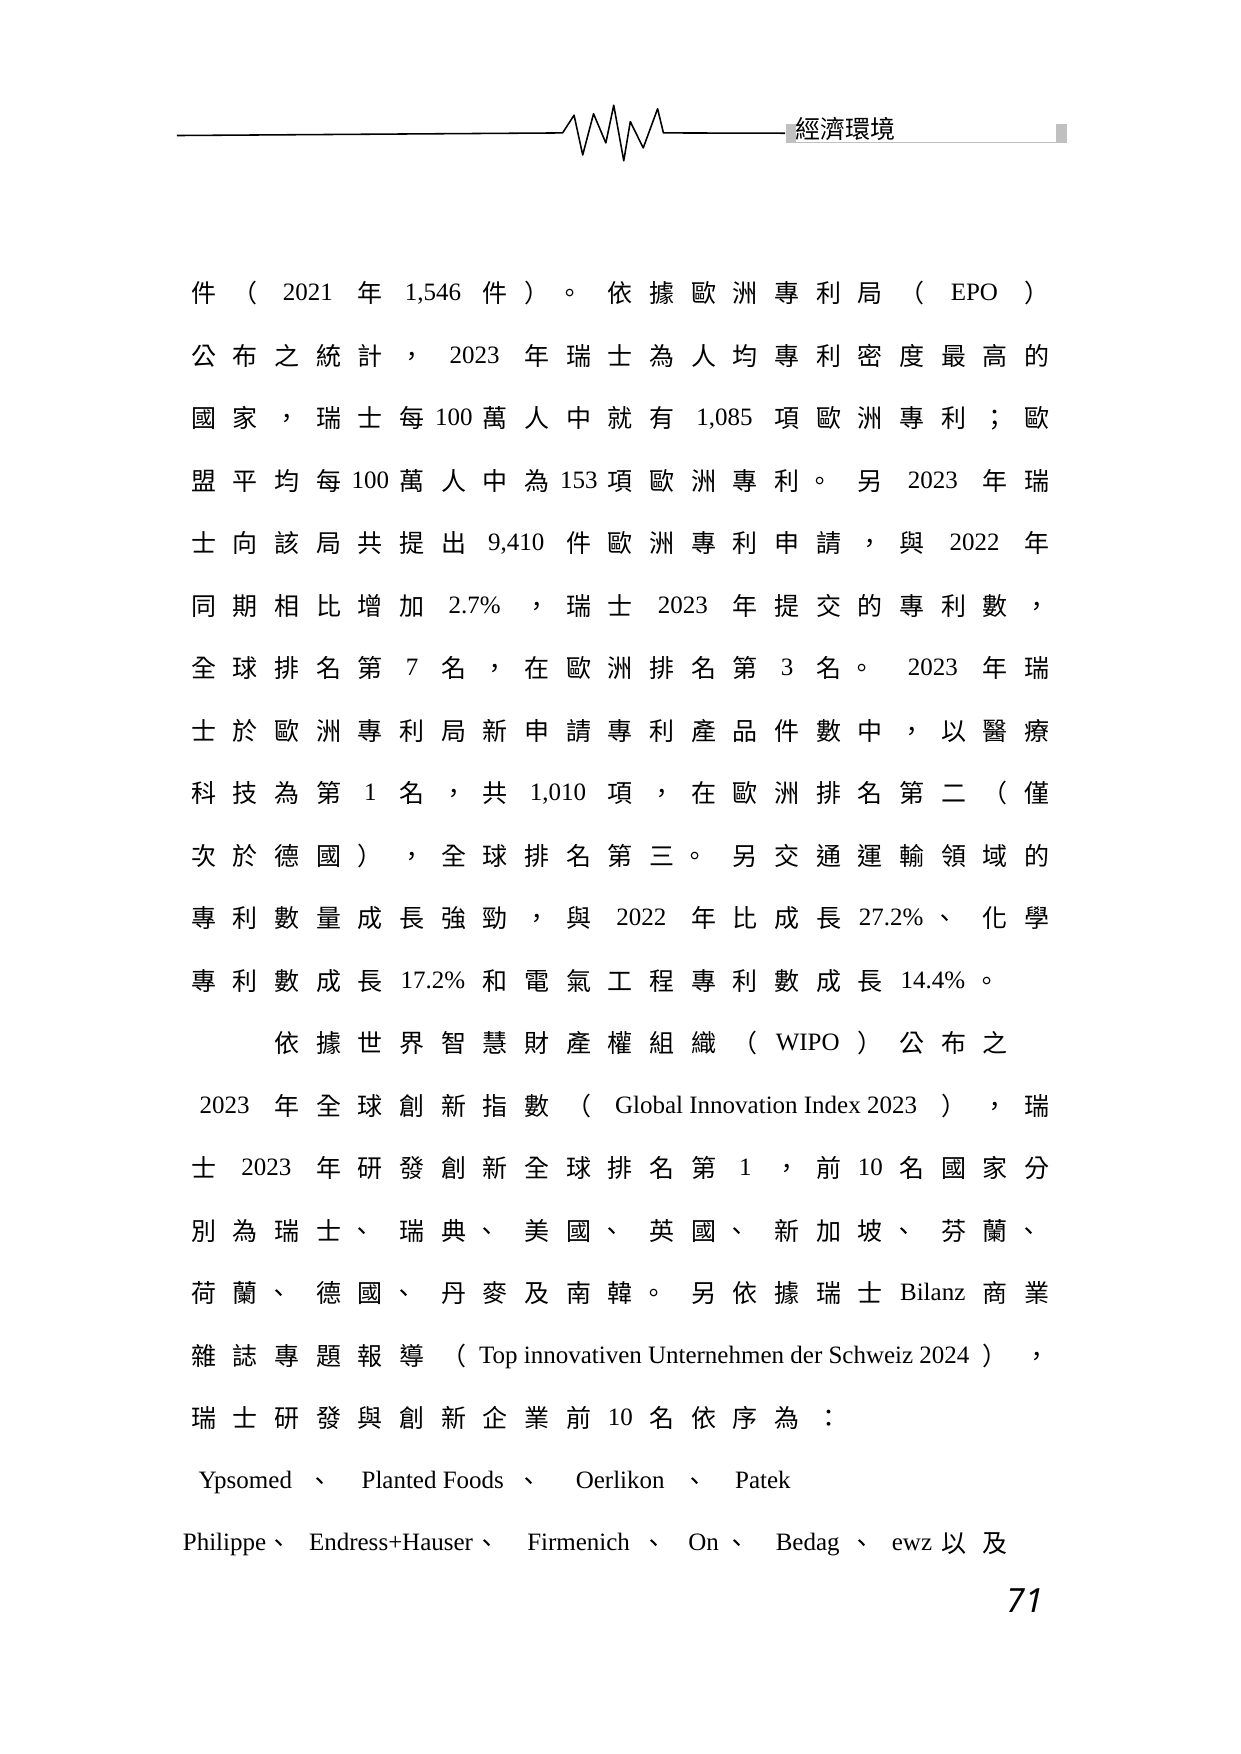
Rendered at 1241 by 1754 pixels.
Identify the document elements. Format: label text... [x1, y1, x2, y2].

text 依據世界智慧財產權組織（WIPO）公布之2023年全球創新指數（Global Innovation Index 2023），瑞士2023年研發創新全球排名第1，前10名國家分別為瑞士、瑞典、美國、英國、新加坡、芬蘭、荷蘭、德國、丹麥及南韓。另依據瑞士Bilanz商業雜誌專題報導（Top innovativen Unternehmen der Schweiz 2024），瑞士研發與創新企業前10名依序為：Ypsomed、Planted Foods、Oerlikon、Patek Philippe、Endress+Hauser、Firmenich、On、Bedag、ewz以及 [183, 1000, 1058, 1563]
text 件（2021年1,546件）。依據歐洲專利局（EPO）公布之統計，2023年瑞士為人均專利密度最高的國家，瑞士每100萬人中就有1,085項歐洲專利；歐盟平均每100萬人中為153項歐洲專利。另2023年瑞士向該局共提出9,410件歐洲專利申請，與2022年同期相比增加2.7%，瑞士2023年提交的專利數，全球排名第7名，在歐洲排名第3名。2023年瑞士於歐洲專利局新申請專利產品件數中，以醫療科技為第1名，共1,010項，在歐洲排名第二（僅次於德國），全球排名第三。另交通運輸領域的專利數量成長強勁，與2022年比成長27.2%、化學專利數成長17.2%和電氣工程專利數成長14.4%。 [183, 250, 1058, 1000]
